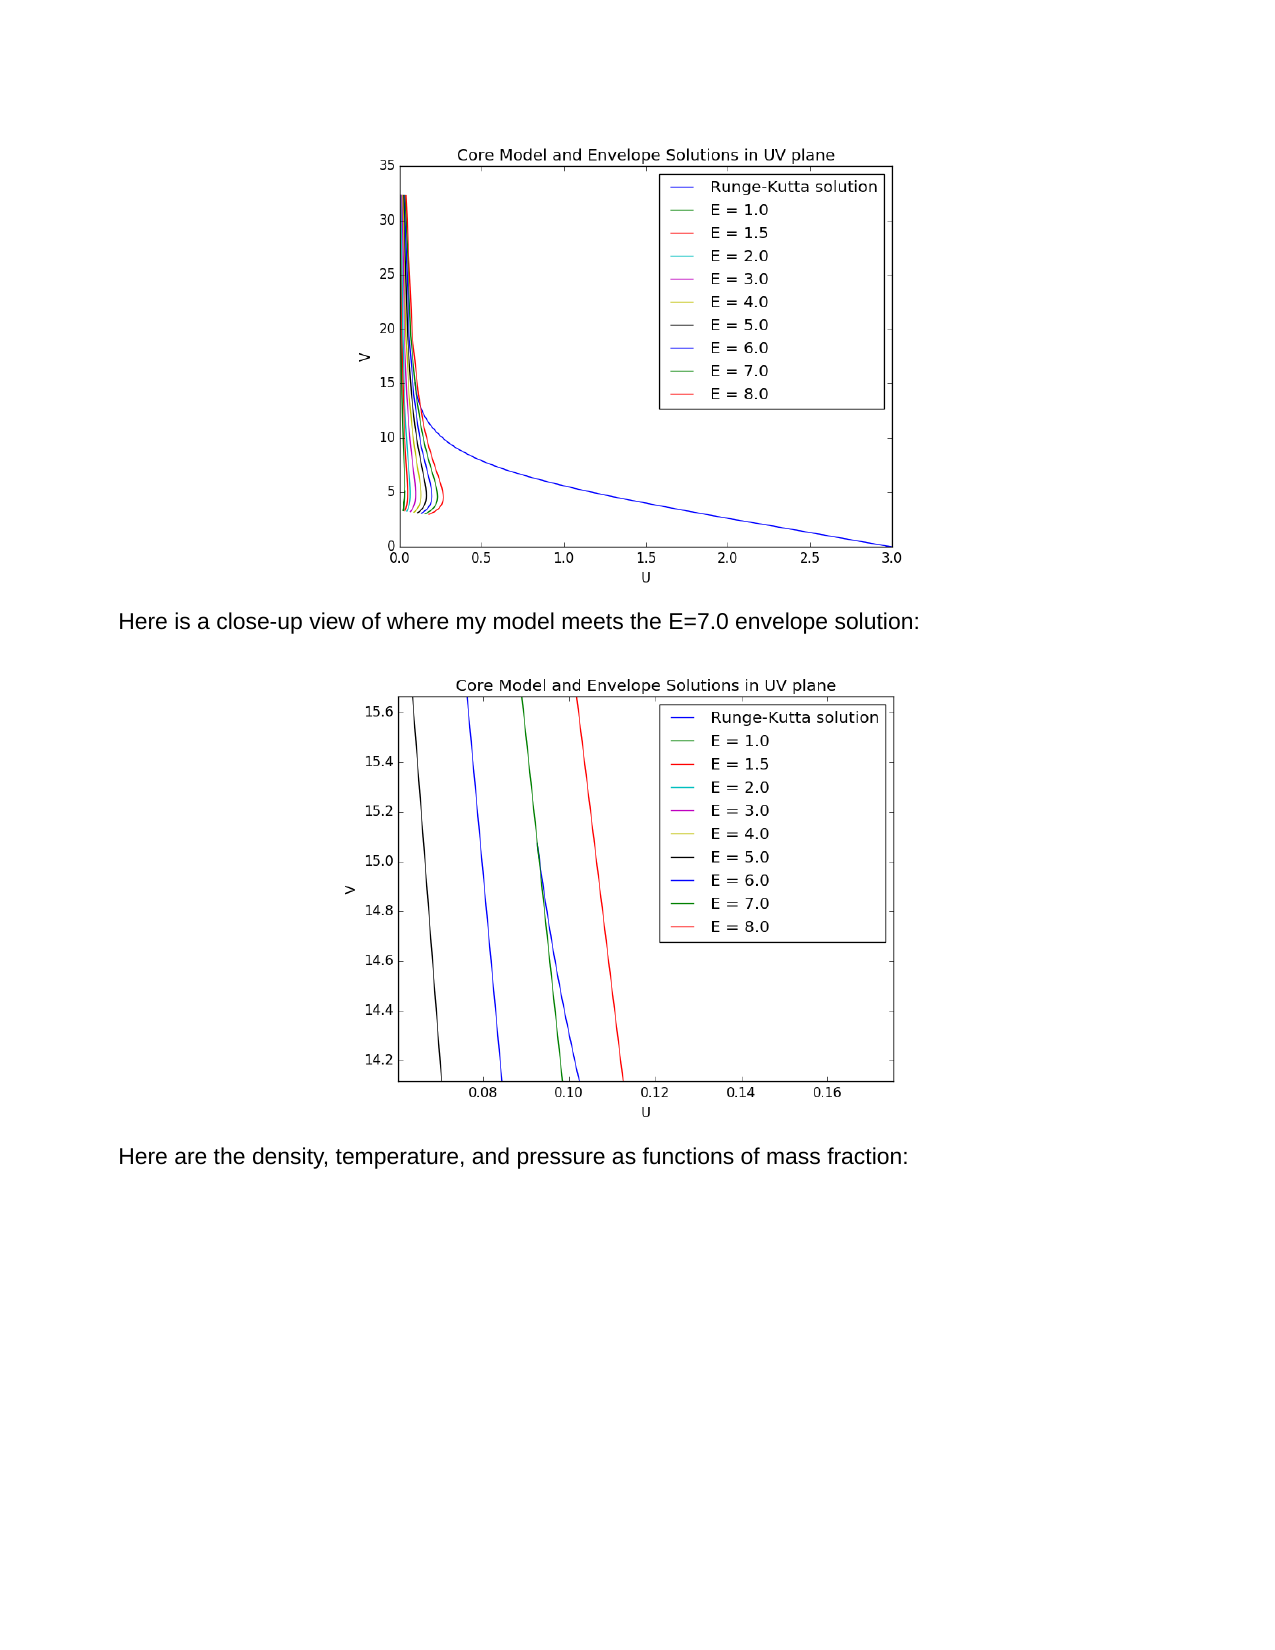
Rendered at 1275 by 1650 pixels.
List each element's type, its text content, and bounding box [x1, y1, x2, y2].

picture [318, 648, 957, 1129]
picture [320, 118, 955, 594]
text Here is a close-up view of where my model meets the E=7.0 envelope solution: [118, 608, 1157, 634]
text Here are the density, temperature, and pressure as functions of mass fraction: [118, 1143, 1157, 1169]
